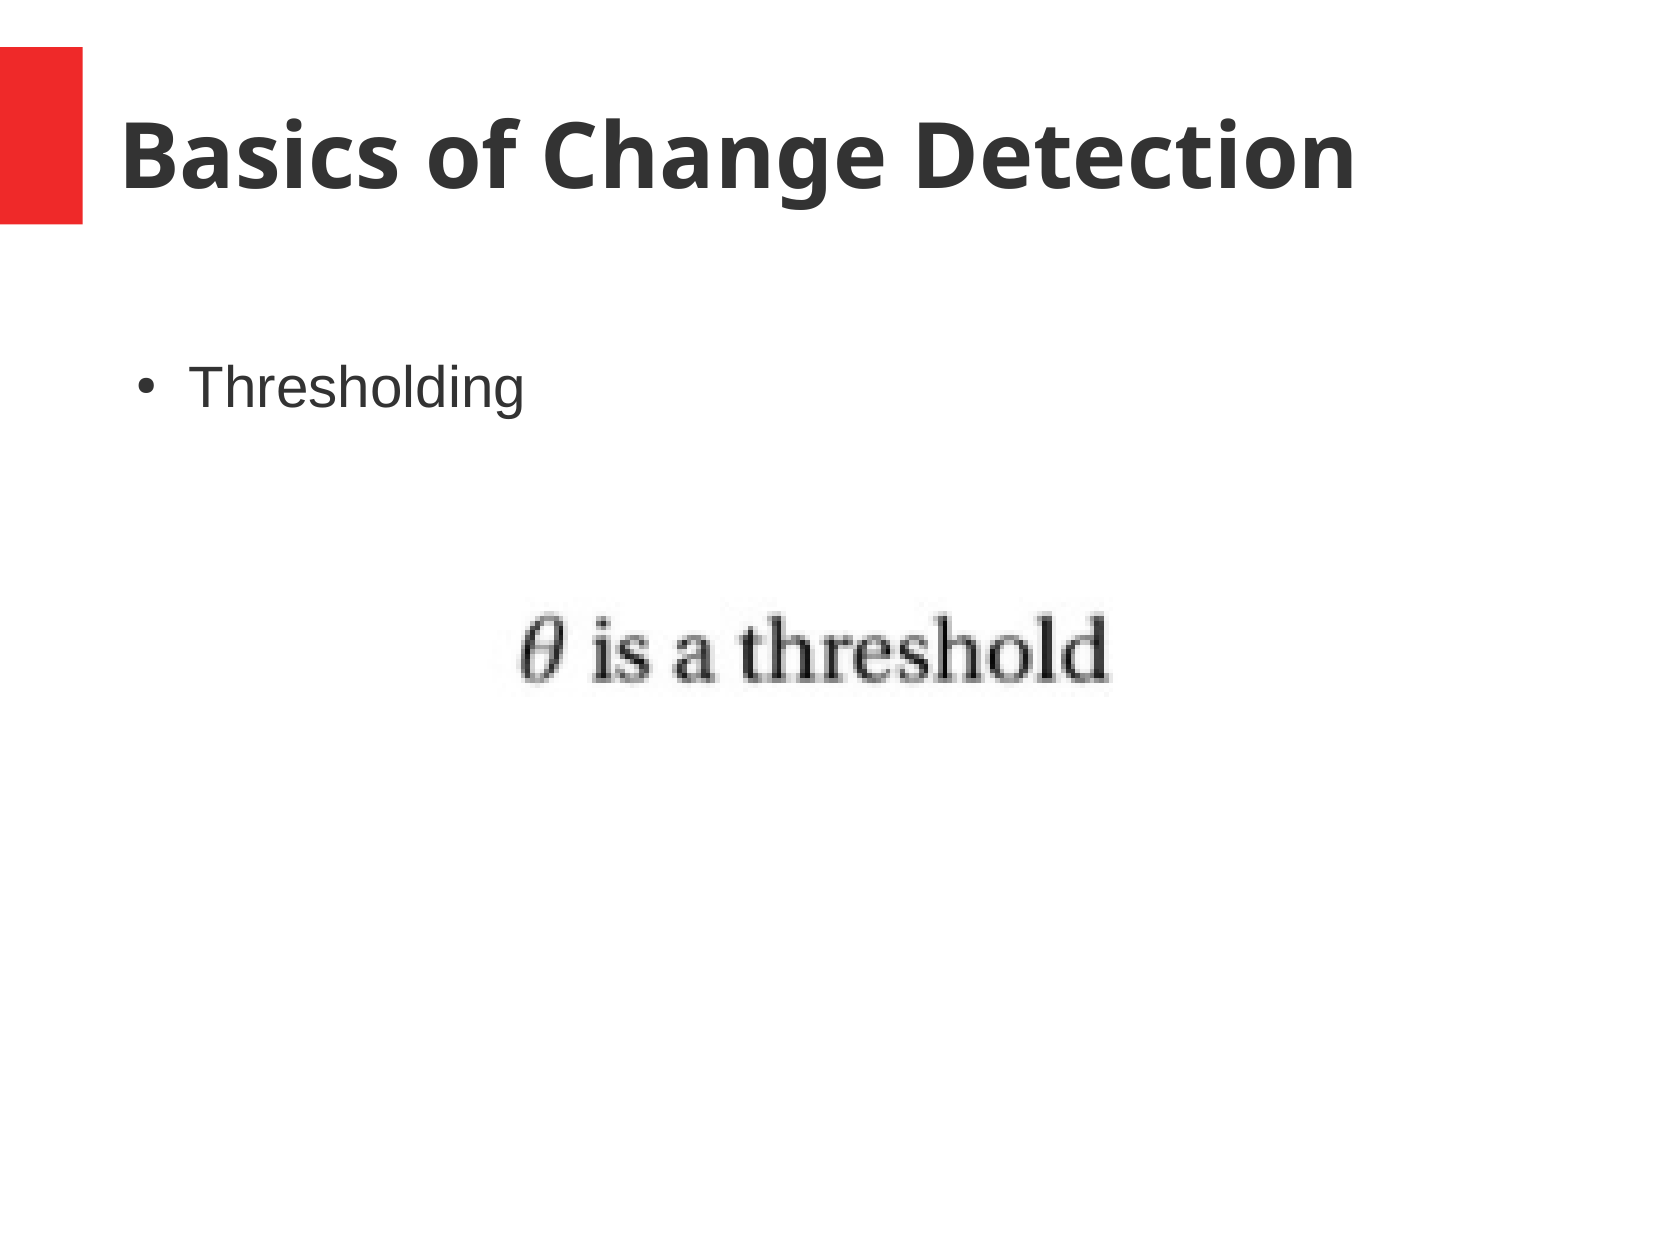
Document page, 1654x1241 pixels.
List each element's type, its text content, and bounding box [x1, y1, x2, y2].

title Basics of Change Detection [118, 49, 1571, 257]
list Thresholding [118, 354, 1536, 1074]
picture [450, 569, 1166, 751]
